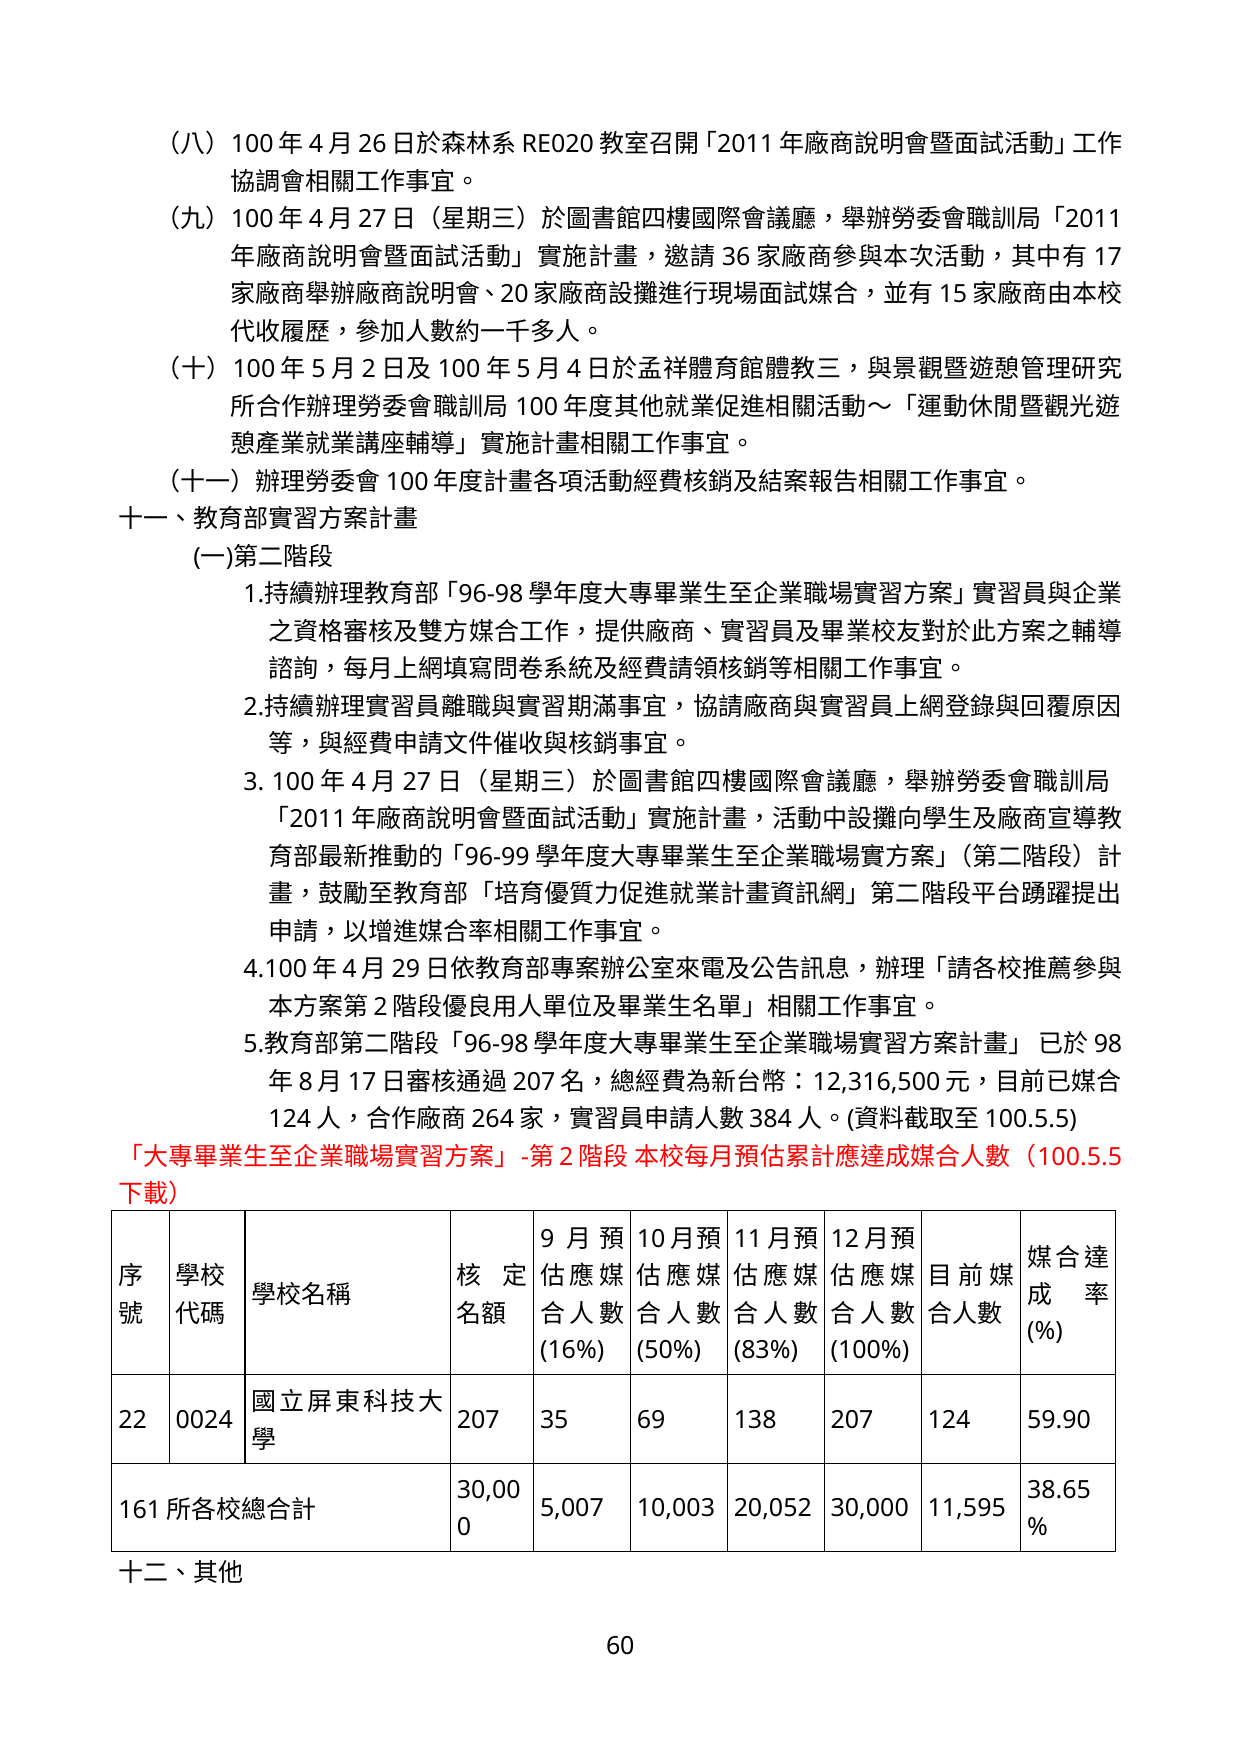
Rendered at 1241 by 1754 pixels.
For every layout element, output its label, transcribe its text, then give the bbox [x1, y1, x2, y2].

text (一)第二階段 [118, 535, 1122, 573]
text （九）100年4月27日（星期三）於圖書館四樓國際會議廳，舉辦勞委會職訓局「2011年廠商說明會暨面試活動」實施計畫，邀請36家廠商參與本次活動，其中有17家廠商舉辦廠商說明會、20家廠商設攤進行現場面試媒合，並有15家廠商由本校代收履歷，參加人數約一千多人。 [156, 198, 1122, 348]
table_header 12月預估應媒合人數(100%) [825, 1211, 921, 1374]
table_cell 138 [728, 1375, 824, 1462]
table_header 學校名稱 [246, 1211, 450, 1374]
table_cell 161所各校總合計 [112, 1464, 450, 1551]
text 十二、其他 [118, 1552, 1122, 1589]
table_header 媒合達成率(%) [1021, 1211, 1115, 1374]
table_header 目前媒合人數 [922, 1211, 1020, 1374]
text 5.教育部第二階段「96-98學年度大專畢業生至企業職場實習方案計畫」 已於98年8月17日審核通過207名，總經費為新台幣：12,316,500元，目前已媒合124人，合作廠商264家，實習員申請人數384人。(資料截取至100.5.5) [243, 1023, 1122, 1135]
text （十）100年5月2日及100年5月4日於孟祥體育館體教三，與景觀暨遊憩管理研究所合作辦理勞委會職訓局100年度其他就業促進相關活動〜「運動休閒暨觀光遊憩產業就業講座輔導」實施計畫相關工作事宜。 [156, 348, 1122, 460]
table_header 核定名額 [451, 1211, 533, 1374]
table_header 9月預估應媒合人數(16%) [534, 1211, 630, 1374]
text （十一）辦理勞委會100年度計畫各項活動經費核銷及結案報告相關工作事宜。 [118, 460, 1122, 498]
text 十一、教育部實習方案計畫 [118, 498, 1122, 535]
table_cell 20,052 [728, 1464, 824, 1551]
table_cell 30,000 [825, 1464, 921, 1551]
text 3. 100年4月27日（星期三）於圖書館四樓國際會議廳，舉辦勞委會職訓局「2011年廠商說明會暨面試活動」實施計畫，活動中設攤向學生及廠商宣導教育部最新推動的「96-99學年度大專畢業生至企業職場實方案」（第二階段）計畫，鼓勵至教育部「培育優質力促進就業計畫資訊網」第二階段平台踴躍提出申請，以增進媒合率相關工作事宜。 [243, 760, 1122, 948]
table_cell 30,000 [451, 1464, 533, 1551]
table_header 學校 代碼 [170, 1211, 244, 1374]
table_cell 207 [451, 1375, 533, 1462]
text 1.持續辦理教育部「96-98學年度大專畢業生至企業職場實習方案」實習員與企業之資格審核及雙方媒合工作，提供廠商、實習員及畢業校友對於此方案之輔導諮詢，每月上網填寫問卷系統及經費請領核銷等相關工作事宜。 [243, 573, 1122, 685]
table_header 10月預估應媒合人數(50%) [631, 1211, 727, 1374]
table_cell 11,595 [922, 1464, 1020, 1551]
table_header 序號 [112, 1211, 169, 1374]
table_cell 10,003 [631, 1464, 727, 1551]
table_cell 69 [631, 1375, 727, 1462]
table_cell 22 [112, 1375, 169, 1462]
table_header 11月預估應媒合人數(83%) [728, 1211, 824, 1374]
table_cell 124 [922, 1375, 1020, 1462]
text 2.持續辦理實習員離職與實習期滿事宜，協請廠商與實習員上網登錄與回覆原因等，與經費申請文件催收與核銷事宜。 [243, 685, 1122, 760]
table_cell 0024 [170, 1375, 244, 1462]
table_cell 35 [534, 1375, 630, 1462]
text 4.100年4月29日依教育部專案辦公室來電及公告訊息，辦理「請各校推薦參與本方案第2階段優良用人單位及畢業生名單」相關工作事宜。 [243, 948, 1122, 1023]
table_cell 38.65% [1021, 1464, 1115, 1551]
table_cell 國立屏東科技大學 [246, 1375, 450, 1462]
table_cell 5,007 [534, 1464, 630, 1551]
table_cell 59.90 [1021, 1375, 1115, 1462]
text （八）100年4月26日於森林系RE020教室召開「2011年廠商說明會暨面試活動」工作協調會相關工作事宜。 [156, 123, 1122, 198]
table_cell 207 [825, 1375, 921, 1462]
text 「大專畢業生至企業職場實習方案」-第2階段 本校每月預估累計應達成媒合人數（100.5.5下載） [118, 1135, 1122, 1210]
